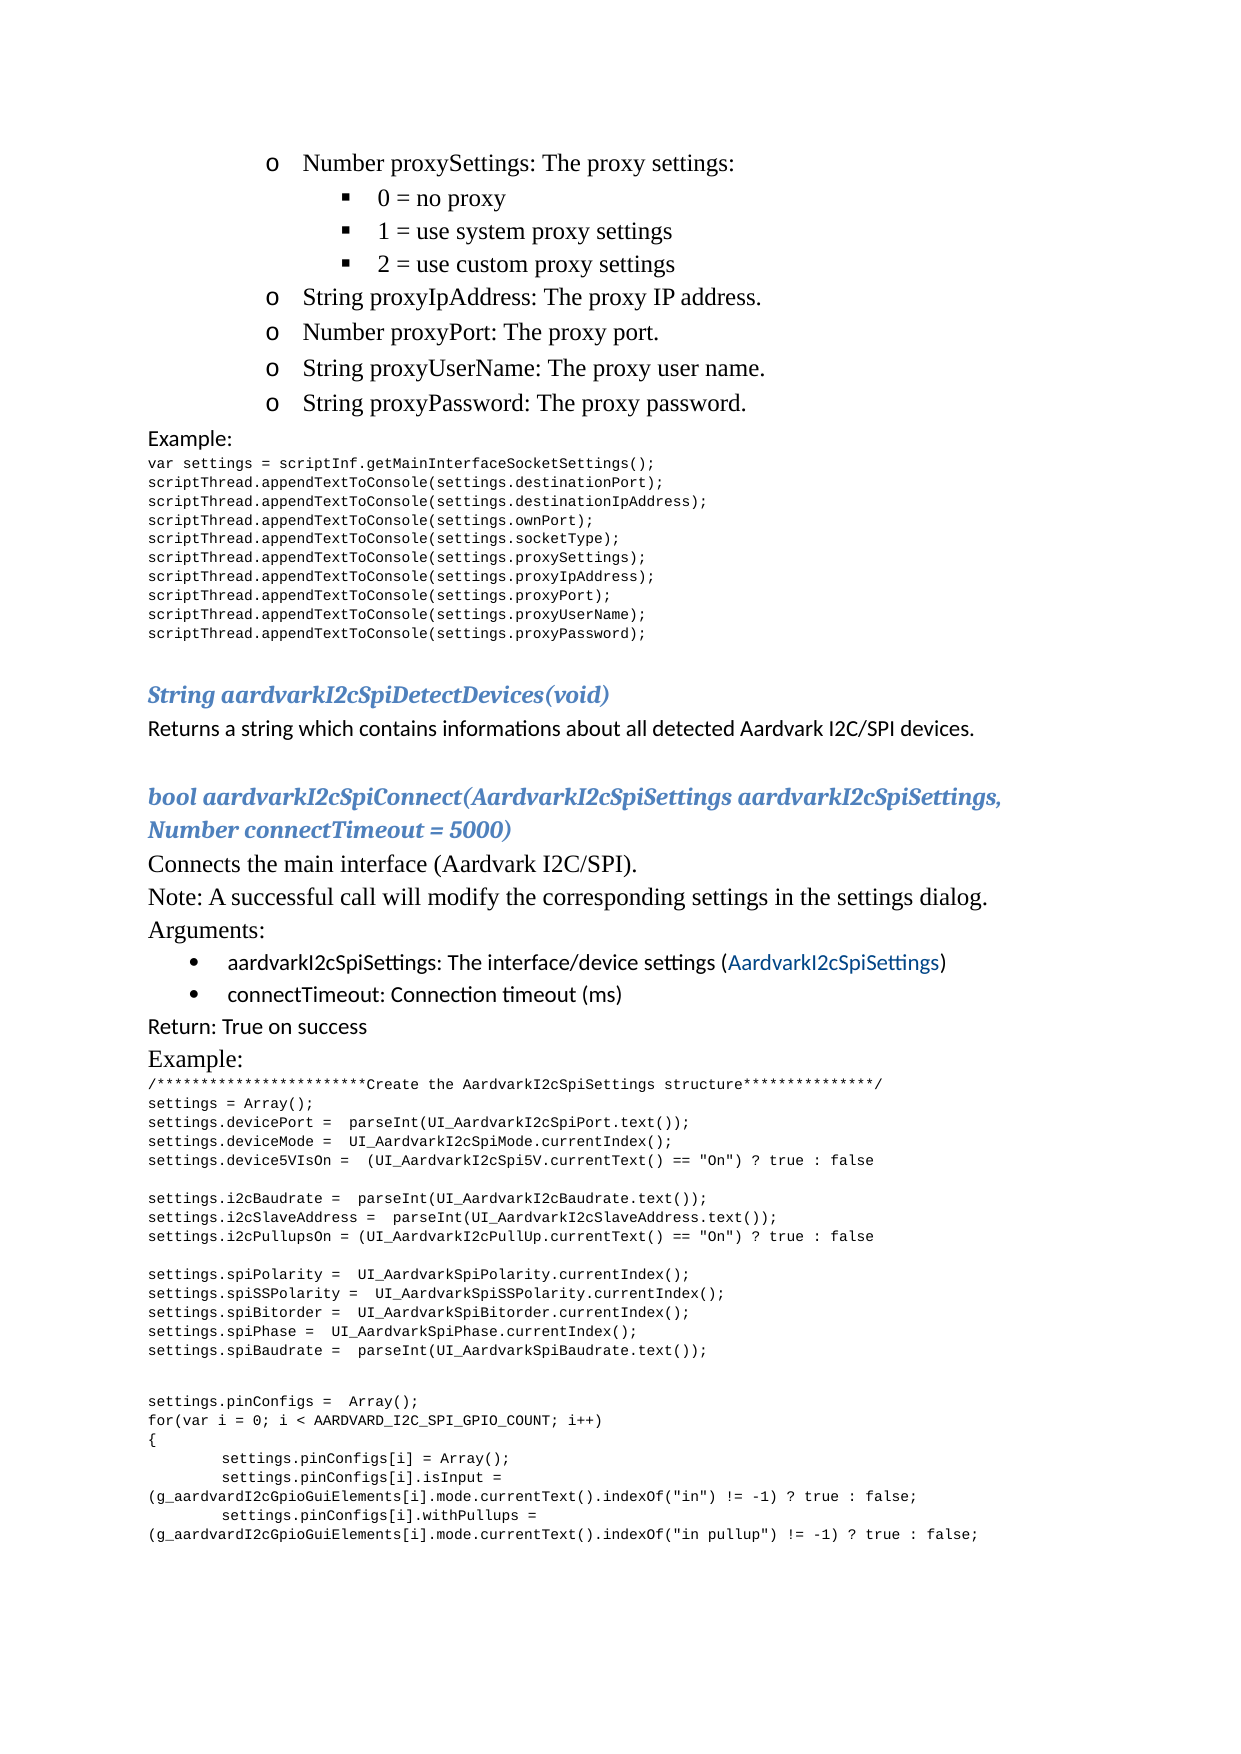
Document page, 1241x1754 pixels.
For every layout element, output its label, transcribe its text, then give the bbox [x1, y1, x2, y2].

text scriptThread.appendTextToConsole(settings.ownPort); [148, 513, 1093, 529]
text settings.devicePort = parseInt(UI_AardvarkI2cSpiPort.text()); [148, 1115, 1093, 1132]
text settings.spiPhase = UI_AardvarkSpiPhase.currentIndex(); [148, 1324, 1093, 1340]
text settings.pinConfigs[i].isInput = (g_aardvardI2cGpioGuiElements[i].mode.currentText().indexOf("in") != -1) ? true : false; [148, 1471, 1093, 1506]
list 1 = use system proxy settings [340, 216, 1093, 245]
text scriptThread.appendTextToConsole(settings.proxyPassword); [148, 627, 1093, 643]
text /************************Create the AardvarkI2cSpiSettings structure***************/ [148, 1077, 1093, 1094]
text Example: [148, 1044, 1093, 1073]
text scriptThread.appendTextToConsole(settings.destinationPort); [148, 475, 1093, 491]
text Example: [148, 424, 1093, 452]
text scriptThread.appendTextToConsole(settings.proxyIpAddress); [148, 570, 1093, 586]
text settings.pinConfigs[i] = Array(); [148, 1452, 1093, 1468]
text settings.i2cSlaveAddress = parseInt(UI_AardvarkI2cSlaveAddress.text()); [148, 1210, 1093, 1227]
text for(var i = 0; i < AARDVARD_I2C_SPI_GPIO_COUNT; i++) [148, 1414, 1093, 1430]
list String proxyIpAddress: The proxy IP address. [265, 282, 1093, 313]
list String proxyPassword: The proxy password. [265, 388, 1093, 419]
text settings = Array(); [148, 1096, 1093, 1113]
list Number proxyPort: The proxy port. [265, 317, 1093, 348]
text settings.spiBaudrate = parseInt(UI_AardvarkSpiBaudrate.text()); [148, 1343, 1093, 1359]
text scriptThread.appendTextToConsole(settings.socketType); [148, 532, 1093, 548]
text scriptThread.appendTextToConsole(settings.proxySettings); [148, 551, 1093, 567]
text Returns a string which contains informations about all detected Aardvark I2C/SPI devices. [148, 714, 1093, 742]
list Return: True on success [148, 1012, 1093, 1040]
text Note: A successful call will modify the corresponding settings in the settings dialog. [148, 882, 1093, 910]
text settings.device5VIsOn = (UI_AardvarkI2cSpi5V.currentText() == "On") ? true : false [148, 1153, 1093, 1170]
list 2 = use custom proxy settings [340, 249, 1093, 278]
text settings.pinConfigs = Array(); [148, 1395, 1093, 1411]
text scriptThread.appendTextToConsole(settings.proxyUserName); [148, 608, 1093, 624]
text scriptThread.appendTextToConsole(settings.destinationIpAddress); [148, 494, 1093, 510]
text settings.deviceMode = UI_AardvarkI2cSpiMode.currentIndex(); [148, 1134, 1093, 1151]
subtitle String aardvarkI2cSpiDetectDevices(void) [148, 681, 1093, 710]
text settings.i2cBaudrate = parseInt(UI_AardvarkI2cBaudrate.text()); [148, 1191, 1093, 1208]
text var settings = scriptInf.getMainInterfaceSocketSettings(); [148, 456, 1093, 472]
text settings.spiBitorder = UI_AardvarkSpiBitorder.currentIndex(); [148, 1305, 1093, 1321]
text settings.pinConfigs[i].withPullups = (g_aardvardI2cGpioGuiElements[i].mode.currentText().indexOf("in pullup") != -1) ? true : false; [148, 1508, 1093, 1544]
text Arguments: [148, 915, 1093, 943]
list 0 = no proxy [340, 183, 1093, 212]
text scriptThread.appendTextToConsole(settings.proxyPort); [148, 589, 1093, 605]
list connectTimeout: Connection timeout (ms) [190, 980, 1093, 1008]
list Number proxySettings: The proxy settings: [265, 148, 1093, 178]
list String proxyUserName: The proxy user name. [265, 353, 1093, 384]
list aardvarkI2cSpiSettings: The interface/device settings (AardvarkI2cSpiSettings) [190, 948, 1093, 976]
text settings.spiPolarity = UI_AardvarkSpiPolarity.currentIndex(); [148, 1267, 1093, 1283]
text { [148, 1433, 1093, 1449]
subtitle bool aardvarkI2cSpiConnect(AardvarkI2cSpiSettings aardvarkI2cSpiSettings, Number connectTimeout = 5000) [148, 783, 1093, 844]
text Connects the main interface (Aardvark I2C/SPI). [148, 849, 1093, 877]
text settings.spiSSPolarity = UI_AardvarkSpiSSPolarity.currentIndex(); [148, 1286, 1093, 1302]
text settings.i2cPullupsOn = (UI_AardvarkI2cPullUp.currentText() == "On") ? true : false [148, 1229, 1093, 1246]
